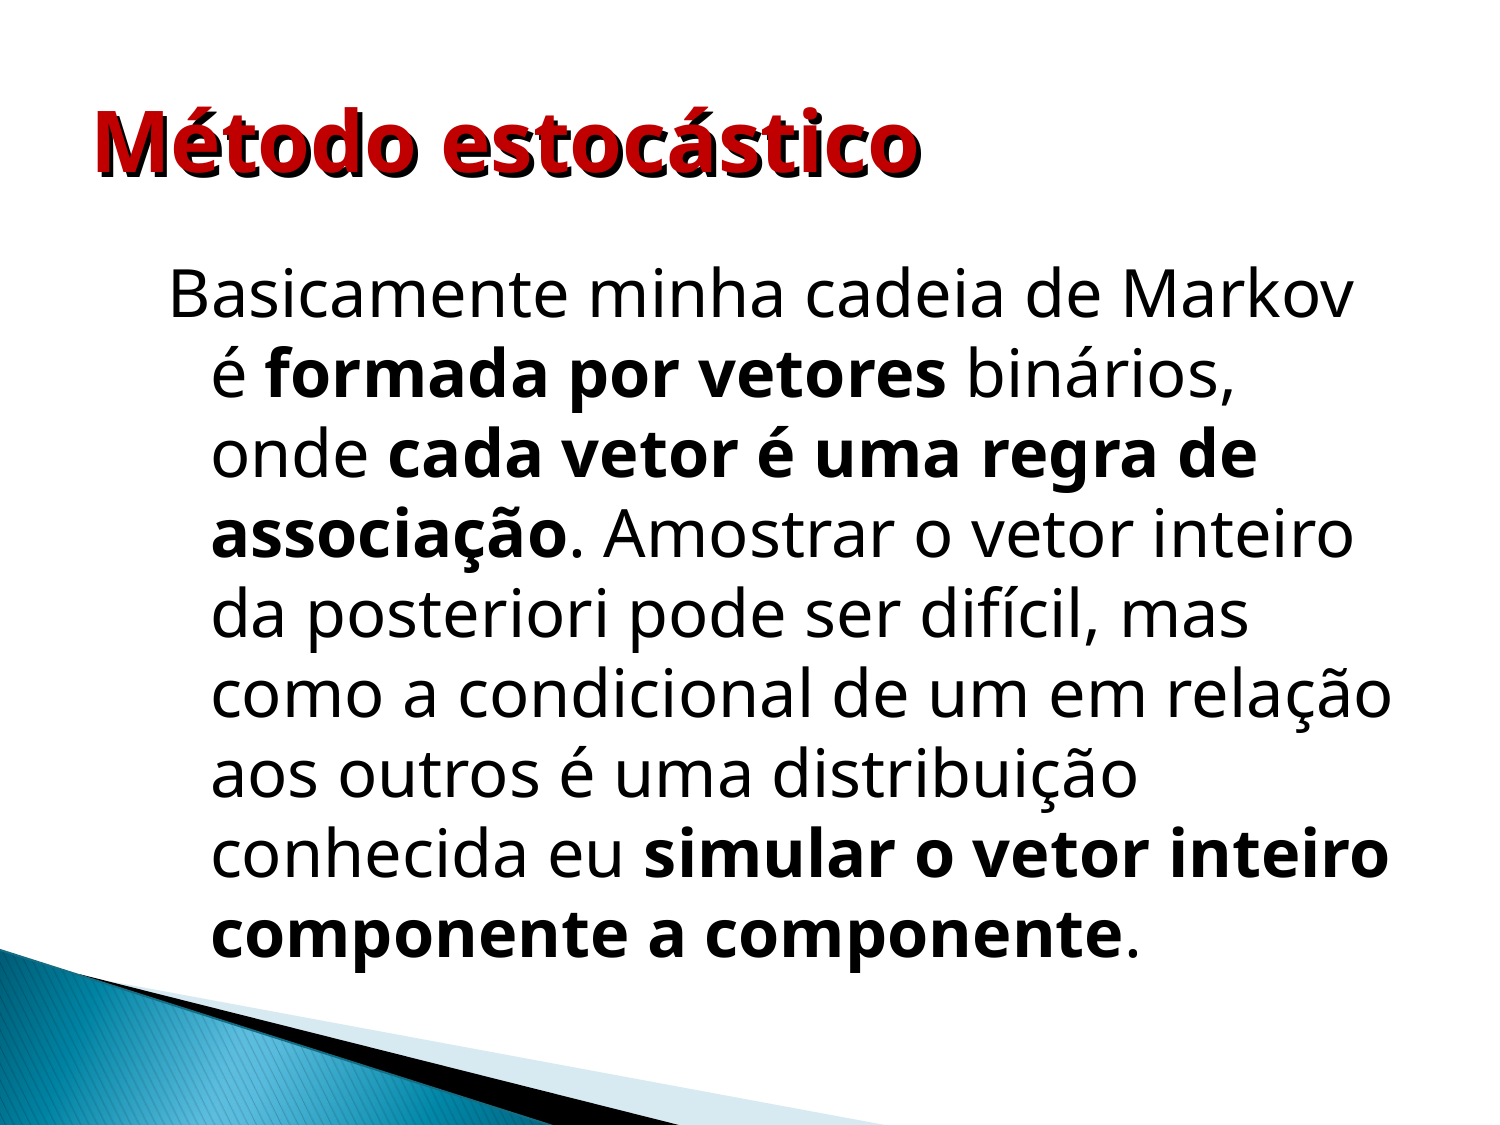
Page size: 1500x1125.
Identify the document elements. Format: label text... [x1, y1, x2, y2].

list Basicamente minha cadeia de Markov é formada por vetores binários, onde cada vetor é uma regra de associação. Amostrar o vetor inteiro da posteriori pode ser difícil, mas como a condicional de um em relação aos outros é uma distribuição conhecida eu simular o vetor inteiro componente a componente. [75, 243, 1426, 986]
picture [66, 990, 414, 1125]
title Método estocástico [75, 45, 1426, 233]
